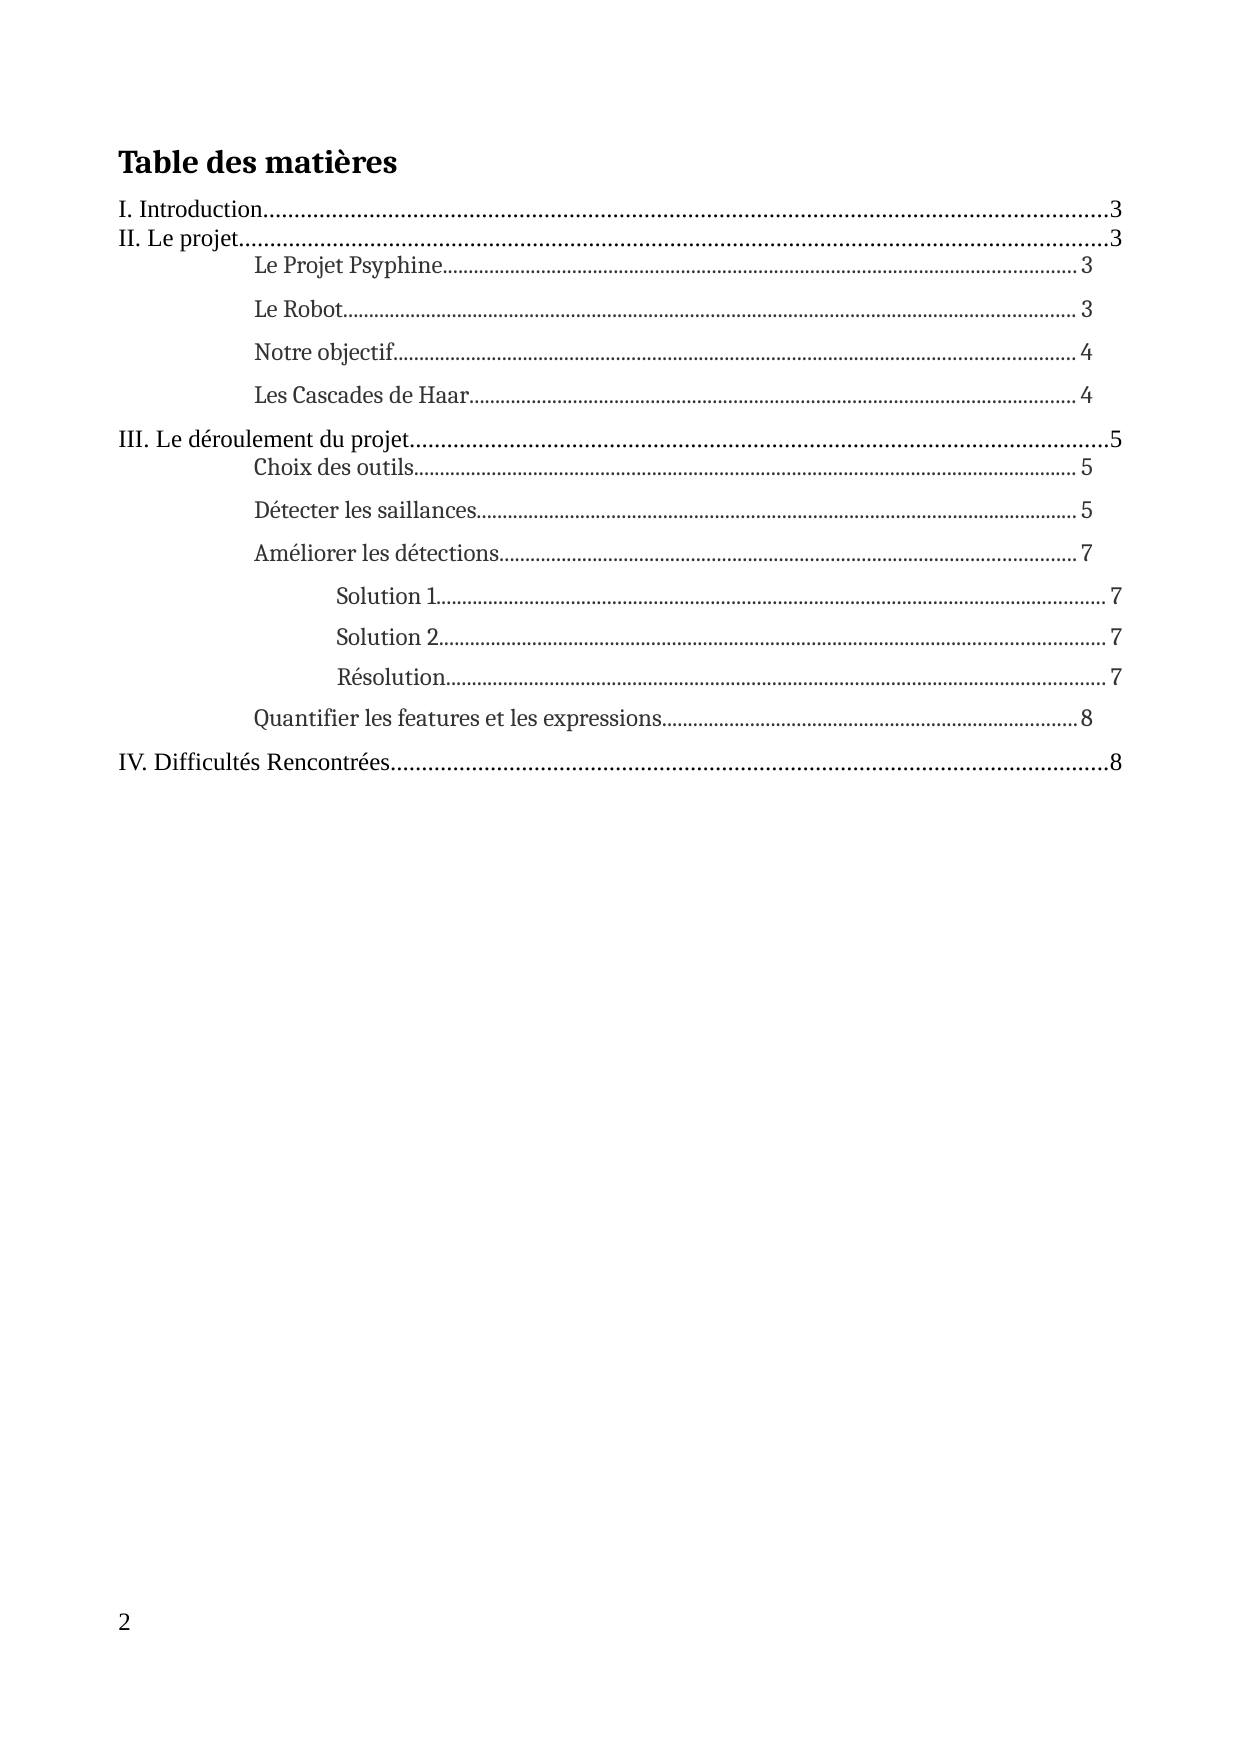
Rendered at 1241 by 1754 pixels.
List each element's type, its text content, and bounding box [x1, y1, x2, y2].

subtitle Table des matières [118, 143, 1122, 181]
text II. Le projet 3 [118, 223, 1122, 251]
text Choix des outils 5 [224, 453, 1122, 481]
text Le Robot 3 [224, 294, 1122, 323]
text Améliorer les détections 7 [224, 539, 1122, 568]
text IV. Difficultés Rencontrées 8 [118, 747, 1122, 776]
text Notre objectif 4 [224, 338, 1122, 366]
text Solution 2 7 [337, 623, 1122, 651]
text III. Le déroulement du projet 5 [118, 424, 1122, 453]
text Les Cascades de Haar 4 [224, 381, 1122, 409]
text Détecter les saillances 5 [224, 496, 1122, 524]
text I. Introduction 3 [118, 194, 1122, 223]
text Solution 1 7 [337, 582, 1122, 611]
text Résolution 7 [337, 663, 1122, 692]
text Le Projet Psyphine 3 [224, 251, 1122, 280]
text Quantifier les features et les expressions 8 [224, 704, 1122, 732]
